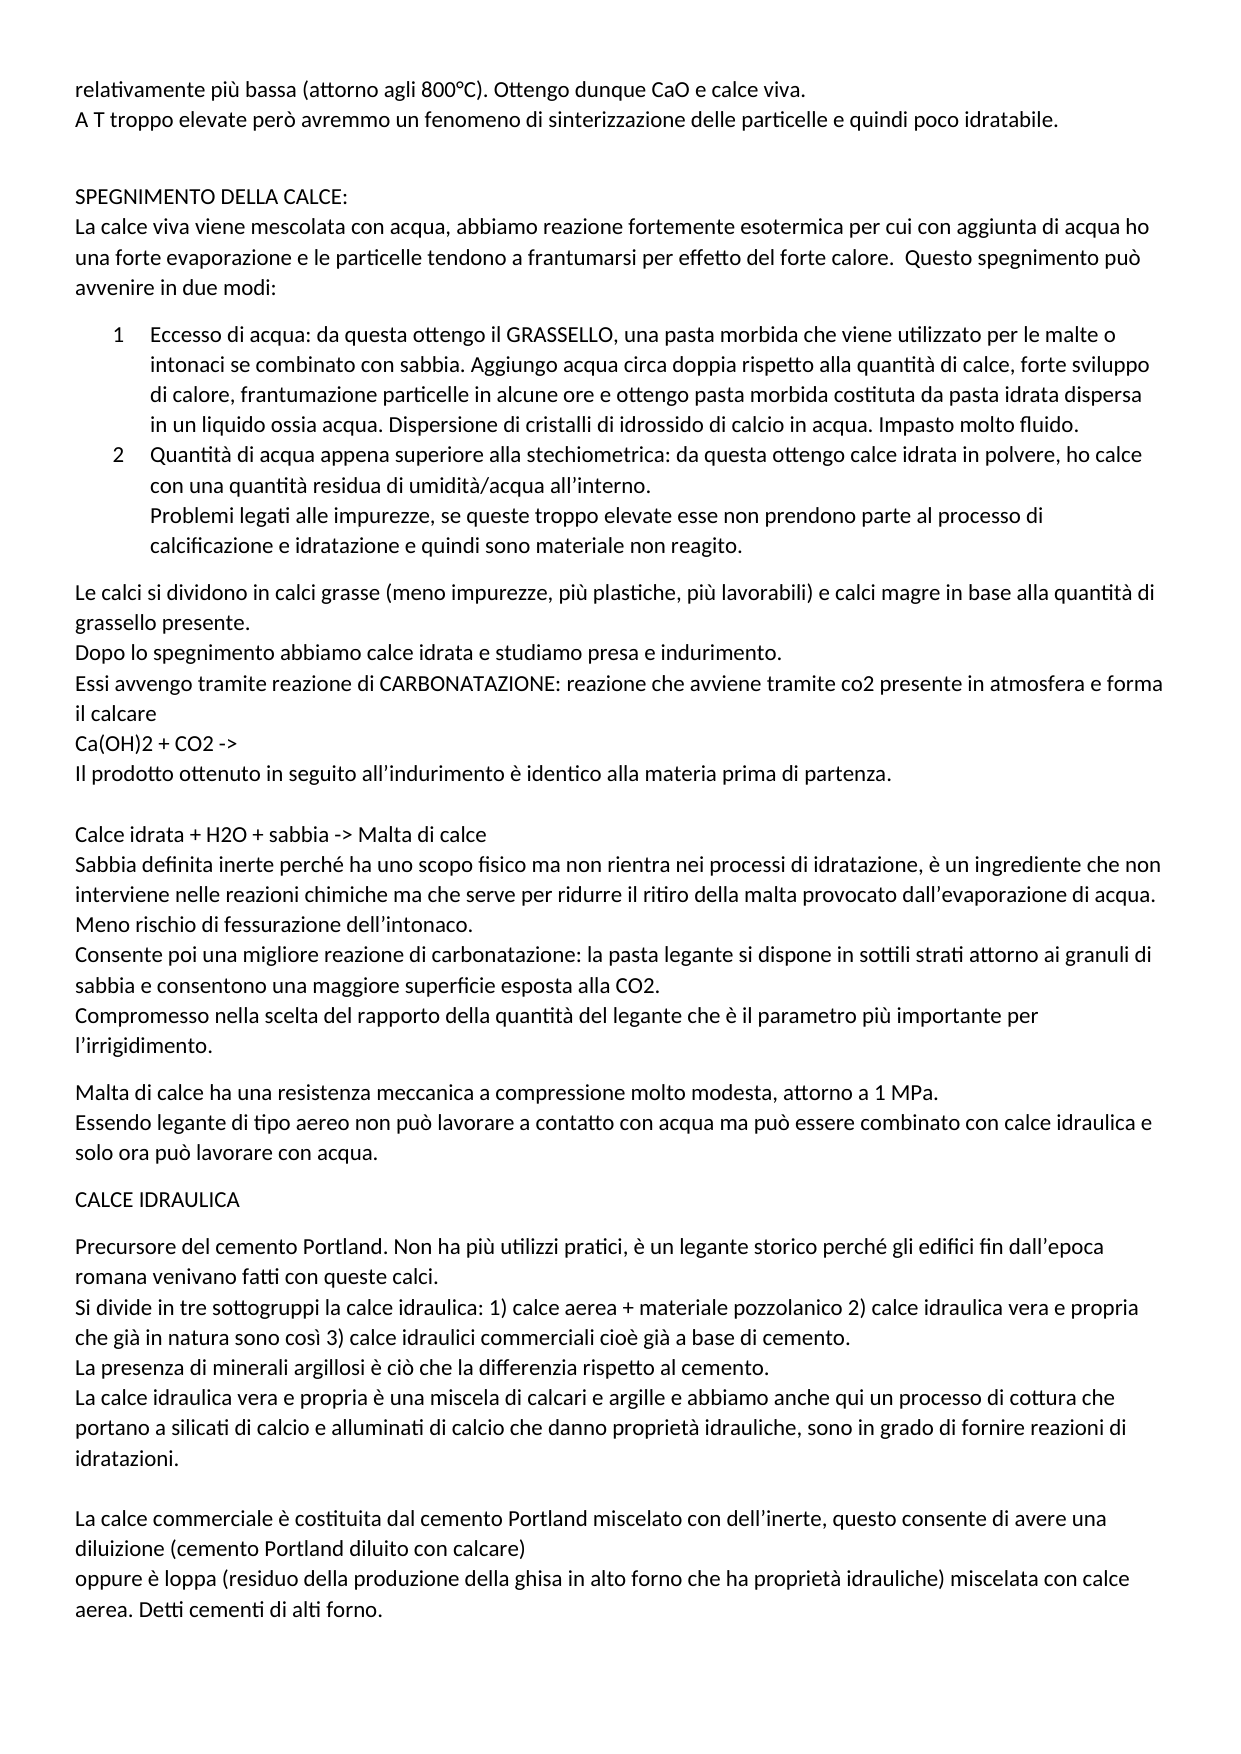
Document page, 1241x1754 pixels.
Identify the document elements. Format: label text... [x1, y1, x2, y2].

text CALCE IDRAULICA [75, 1185, 1165, 1213]
text Malta di calce ha una resistenza meccanica a compressione molto modesta, attorno a 1 MPa. Essendo legante di tipo aereo non può lavorare a contatto con acqua ma può essere combinato con calce idraulica e solo ora può lavorare con acqua. [75, 1078, 1165, 1167]
text Precursore del cemento Portland. Non ha più utilizzi pratici, è un legante storico perché gli edifici fin dall’epoca romana venivano fatti con queste calci. Si divide in tre sottogruppi la calce idraulica: 1) calce aerea + materiale pozzolanico 2) calce idraulica vera e propria che già in natura sono così 3) calce idraulici commerciali cioè già a base di cemento. La presenza di minerali argillosi è ciò che la differenzia rispetto al cemento. La calce idraulica vera e propria è una miscela di calcari e argille e abbiamo anche qui un processo di cottura che portano a silicati di calcio e alluminati di calcio che danno proprietà idrauliche, sono in grado di fornire reazioni di idratazioni. La calce commerciale è costituita dal cemento Portland miscelato con dell’inerte, questo consente di avere una diluizione (cemento Portland diluito con calcare) oppure è loppa (residuo della produzione della ghisa in alto forno che ha proprietà idrauliche) miscelata con calce aerea. Detti cementi di alti forno. [75, 1232, 1165, 1623]
text relativamente più bassa (attorno agli 800°C). Ottengo dunque CaO e calce viva. A T troppo elevate però avremmo un fenomeno di sinterizzazione delle particelle e quindi poco idratabile. [75, 75, 1165, 163]
text SPEGNIMENTO DELLA CALCE: La calce viva viene mescolata con acqua, abbiamo reazione fortemente esotermica per cui con aggiunta di acqua ho una forte evaporazione e le particelle tendono a frantumarsi per effetto del forte calore. Questo spegnimento può avvenire in due modi: [75, 182, 1165, 301]
list Quantità di acqua appena superiore alla stechiometrica: da questa ottengo calce idrata in polvere, ho calce con una quantità residua di umidità/acqua all’interno. Problemi legati alle impurezze, se queste troppo elevate esse non prendono parte al processo di calcificazione e idratazione e quindi sono materiale non reagito. [112, 441, 1165, 559]
list Eccesso di acqua: da questa ottengo il GRASSELLO, una pasta morbida che viene utilizzato per le malte o intonaci se combinato con sabbia. Aggiungo acqua circa doppia rispetto alla quantità di calce, forte sviluppo di calore, frantumazione particelle in alcune ore e ottengo pasta morbida costituta da pasta idrata dispersa in un liquido ossia acqua. Dispersione di cristalli di idrossido di calcio in acqua. Impasto molto fluido. [112, 320, 1165, 438]
text Le calci si dividono in calci grasse (meno impurezze, più plastiche, più lavorabili) e calci magre in base alla quantità di grassello presente. Dopo lo spegnimento abbiamo calce idrata e studiamo presa e indurimento. Essi avvengo tramite reazione di CARBONATAZIONE: reazione che avviene tramite co2 presente in atmosfera e forma il calcare Ca(OH)2 + CO2 -> Il prodotto ottenuto in seguito all’indurimento è identico alla materia prima di partenza. Calce idrata + H2O + sabbia -> Malta di calce Sabbia definita inerte perché ha uno scopo fisico ma non rientra nei processi di idratazione, è un ingrediente che non interviene nelle reazioni chimiche ma che serve per ridurre il ritiro della malta provocato dall’evaporazione di acqua. Meno rischio di fessurazione dell’intonaco. Consente poi una migliore reazione di carbonatazione: la pasta legante si dispone in sottili strati attorno ai granuli di sabbia e consentono una maggiore superficie esposta alla CO2. Compromesso nella scelta del rapporto della quantità del legante che è il parametro più importante per l’irrigidimento. [75, 578, 1165, 1059]
